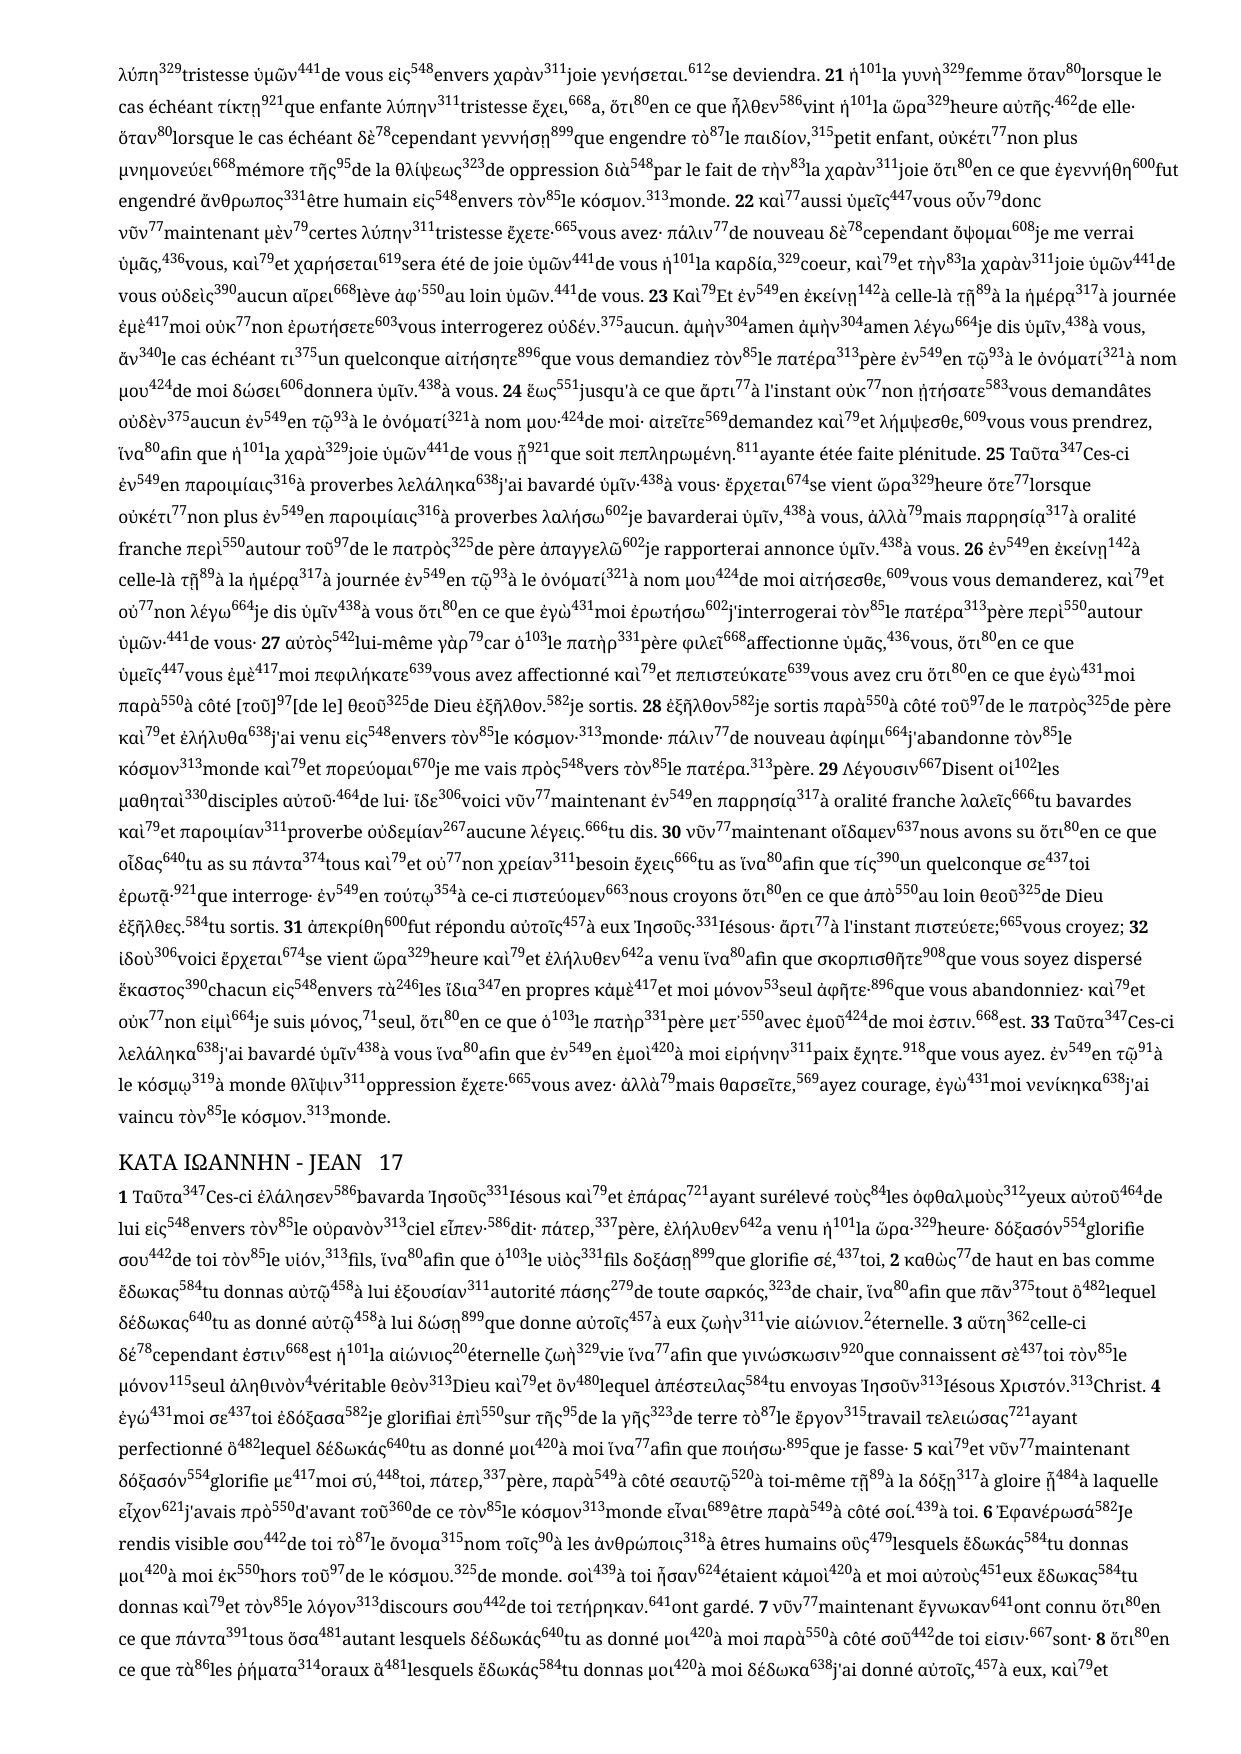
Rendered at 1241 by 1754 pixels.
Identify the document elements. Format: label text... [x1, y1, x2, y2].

text ΚΑΤΑ ΙΩΑΝΝΗΝ - JEAN 17 [118, 1147, 1181, 1177]
text 1 Ταῦτα347Ces-ci ἐλάλησεν586bavarda Ἰησοῦς331Iésous καὶ79et ἐπάρας721ayant surélevé τοὺς84les ὀφθαλμοὺς312yeux αὐτοῦ464de lui εἰς548envers τὸν85le οὐρανὸν313ciel εἶπεν·586dit· πάτερ,337père, ἐλήλυθεν642a venu ἡ101la ὥρα·329heure· δόξασόν554glorifie σου442de toi τὸν85le υἱόν,313fils, ἵνα80afin que ὁ103le υἱὸς331fils δοξάσῃ899que glorifie σέ,437toi, 2 καθὼς77de haut en bas comme ἔδωκας584tu donnas αὐτῷ458à lui ἐξουσίαν311autorité πάσης279de toute σαρκός,323de chair, ἵνα80afin que πᾶν375tout ὃ482lequel δέδωκας640tu as donné αὐτῷ458à lui δώσῃ899que donne αὐτοῖς457à eux ζωὴν311vie αἰώνιον.2éternelle. 3 αὕτη362celle-ci δέ78cependant ἐστιν668est ἡ101la αἰώνιος20éternelle ζωὴ329vie ἵνα77afin que γινώσκωσιν920que connaissent σὲ437toi τὸν85le μόνον115seul ἀληθινὸν4véritable θεὸν313Dieu καὶ79et ὃν480lequel ἀπέστειλας584tu envoyas Ἰησοῦν313Iésous Χριστόν.313Christ. 4 ἐγώ431moi σε437toi ἐδόξασα582je glorifiai ἐπὶ550sur τῆς95de la γῆς323de terre τὸ87le ἔργον315travail τελειώσας721ayant perfectionné ὃ482lequel δέδωκάς640tu as donné μοι420à moi ἵνα77afin que ποιήσω·895que je fasse· 5 καὶ79et νῦν77maintenant δόξασόν554glorifie με417moi σύ,448toi, πάτερ,337père, παρὰ549à côté σεαυτῷ520à toi-même τῇ89à la δόξῃ317à gloire ᾗ484à laquelle εἶχον621j'avais πρὸ550d'avant τοῦ360de ce τὸν85le κόσμον313monde εἶναι689être παρὰ549à côté σοί.439à toi. 6 Ἐφανέρωσά582Je rendis visible σου442de toi τὸ87le ὄνομα315nom τοῖς90à les ἀνθρώποις318à êtres humains οὓς479lesquels ἔδωκάς584tu donnas μοι420à moi ἐκ550hors τοῦ97de le κόσμου.325de monde. σοὶ439à toi ἦσαν624étaient κἀμοὶ420à et moi αὐτοὺς451eux ἔδωκας584tu donnas καὶ79et τὸν85le λόγον313discours σου442de toi τετήρηκαν.641ont gardé. 7 νῦν77maintenant ἔγνωκαν641ont connu ὅτι80en ce que πάντα391tous ὅσα481autant lesquels δέδωκάς640tu as donné μοι420à moi παρὰ550à côté σοῦ442de toi εἰσιν·667sont· 8 ὅτι80en ce que τὰ86les ῥήματα314oraux ἃ481lesquels ἔδωκάς584tu donnas μοι420à moi δέδωκα638j'ai donné αὐτοῖς,457à eux, καὶ79et αὐτοὶ468eux ἔλαβον585prirent καὶ79et ἔγνωσαν585connurent ἀληθῶς77vraiment ὅτι80en ce que παρὰ550à côté σοῦ442de toi ἐξῆλθον,582je sortis, καὶ79et ἐπίστευσαν585crurent ὅτι80en ce que σύ448toi με417moi ἀπέστειλας.584tu envoyas. 9 Ἐγὼ431Moi περὶ550autour αὐτῶν463de eux ἐρωτῶ,664j'interroge, οὐ77non περὶ550autour τοῦ97de le κόσμου325de monde ἐρωτῶ664j'interroge ἀλλὰ79mais περὶ550autour ὧν491de lesquels δέδωκάς640tu as donné μοι,420à moi, ὅτι80en ce que σοί439à toi εἰσιν,667sont, 10 καὶ79et τὰ499ces ἐμὰ428miens πάντα391tous σά445tiens ἐστιν668est καὶ79et τὰ499ces σὰ445tiens ἐμά,428miens, καὶ79et δεδόξασμαι650j'ai été glorifié ἐν549en αὐτοῖς.457à eux. 11 καὶ79et οὐκέτι77non plus εἰμὶ664je suis ἐν549en τῷ91à le κόσμῳ,319à monde, καὶ79et αὐτοὶ468eux ἐν549en τῷ91à le κόσμῳ319à monde εἰσίν,667sont, κἀγὼ431et moi πρὸς548vers σὲ437toi ἔρχομαι.670je me viens. πάτερ337père ἅγιε,27saint, τήρησον554garde αὐτοὺς451eux ἐν549en τῷ93à le ὀνόματί321à nom σου442de toi ᾧ488à lequel δέδωκάς640tu as donné μοι,420à moi, ἵνα80afin que ὦσιν920que soient ἓν49un καθὼς77de haut en bas comme ἡμεῖς.430nous. 12 ὅτε80lorsque ἤμην627je m'étais μετ᾽550avec αὐτῶν463de eux ἐγὼ431moi ἐτήρουν621je gardais αὐτοὺς451eux ἐν549en τῷ93à le ὀνόματί321à nom σου442de toi ᾧ488à lequel δέδωκάς640tu as donné μοι,420à moi, καὶ79et ἐφύλαξα,582je gardiennai, καὶ79et οὐδεὶς390aucun ἐξ550hors αὐτῶν463de eux ἀπώλετο592se dépérit εἰ551si μὴ77ne pas ὁ103le υἱὸς331fils τῆς95de la ἀπωλείας,323de déperdition, ἵνα80afin que ἡ101la γραφὴ329graphe πληρωθῇ.911que soit fait plénitude. 13 νῦν77maintenant δὲ78cependant πρὸς548vers σὲ437toi ἔρχομαι670je me viens καὶ79et ταῦτα347ces-ci λαλῶ664je bavarde ἐν549en τῷ91à le κόσμῳ319à monde ἵνα80afin que ἔχωσιν920que aient τὴν83la χαρὰν311joie τὴν83la ἐμὴν216mienne πεπληρωμένην794ayante étée faite plénitude ἐν549en ἑαυτοῖς.532à eux-mêmes. 14 ἐγὼ431moi δέδωκα638j'ai donné αὐτοῖς457à eux τὸν85le λόγον313discours σου442de toi καὶ79et ὁ103le κόσμος331monde ἐμίσησεν586haït αὐτούς,451eux, ὅτι80en ce que οὐκ77non εἰσὶν667sont ἐκ550hors τοῦ97de le κόσμου325de monde καθὼς77de haut en bas comme ἐγὼ431moi οὐκ77non εἰμὶ664je suis ἐκ550hors τοῦ97de le κόσμου.325de monde. 15 οὐκ77non ἐρωτῶ664j'interroge ἵνα80afin que ἄρῃς897que tu lèves αὐτοὺς451eux ἐκ550hors τοῦ97de le κόσμου,325de monde, ἀλλ᾽79mais ἵνα80afin que τηρήσῃς897que tu gardes αὐτοὺς451eux ἐκ550hors τοῦ97de le πονηροῦ.65de méchant. 16 ἐκ550hors τοῦ97de le κόσμου325de monde οὐκ77non εἰσὶν667sont καθὼς77de haut en bas comme ἐγὼ431moi οὐκ77non εἰμὶ664je suis ἐκ550hors τοῦ97de le κόσμου.325de monde. 17 ἁγίασον554sanctifie αὐτοὺς451eux ἐν549en τῇ89à la ἀληθείᾳ·317à vérité· ὁ103le λόγος331discours ὁ103le σὸς240tien ἀλήθειά329vérité ἐστιν.668est. 18 καθὼς77de haut en bas comme ἐμὲ417moi ἀπέστειλας584tu envoyas εἰς548envers τὸν85le κόσμον,313monde, κἀγὼ431et moi ἀπέστειλα582j'envoyai αὐτοὺς451eux εἰς548envers τὸν85le κόσμον·313monde· 19 καὶ79et ὑπὲρ550au-dessus αὐτῶν463de eux ἐγὼ431moi ἁγιάζω664je sanctifie ἐμαυτόν,507moi-même, ἵνα80afin que ὦσιν920que soient καὶ77aussi αὐτοὶ468eux ἡγιασμένοι812ayants étés sanctifiés ἐν549en ἀληθείᾳ.317à vérité. 20 Οὐ77Non περὶ550autour τούτων357de ceux-ci δὲ78cependant ἐρωτῶ664j'interroge μόνον,77seulement, ἀλλὰ79mais καὶ77aussi περὶ550autour τῶν357de ceux πιστευόντων833de croyants διὰ550par τοῦ97de le λόγου325de discours αὐτῶν463de eux εἰς548envers ἐμέ,417moi, 21 ἵνα80afin que πάντες389tous ἓν49un ὦσιν,920que soient, καθὼς77de haut en bas comme σύ,448toi, πάτερ,337père, ἐν549en ἐμοὶ420à moi κἀγὼ431et moi ἐν549en σοί,439à toi, ἵνα80afin que καὶ77aussi αὐτοὶ468eux ἐν549en ἡμῖν419à nous ὦσιν,920que soient, ἵνα80afin que ὁ103le κόσμος331monde πιστεύῃ921que croie ὅτι80en ce que σύ448toi με417moi ἀπέστειλας.584tu envoyas. 22 κἀγὼ431et moi τὴν83la δόξαν311gloire ἣν478laquelle δέδωκάς640tu as donné μοι420à moi δέδωκα638j'ai donné αὐτοῖς,457à eux, ἵνα80afin que ὦσιν920que soient ἓν49un καθὼς77de haut en bas comme ἡμεῖς430nous ἕν·49un· 23 ἐγὼ431moi ἐν549en αὐτοῖς457à eux καὶ79et σὺ448toi ἐν549en ἐμοί,420à moi, ἵνα80afin que ὦσιν920que soient τετελειωμένοι812ayants étés perfectionnés εἰς548envers ἕν,55un, ἵνα80afin que γινώσκῃ921que connaisse ὁ103le κόσμος331monde ὅτι80en ce que σύ448toi με417moi ἀπέστειλας584tu envoyas καὶ79et ἠγάπησας584tu aimas αὐτοὺς451eux καθὼς77de haut en bas comme ἐμὲ417moi ἠγάπησας.584tu aimas. 24 Πάτερ,337Père, ὃ482lequel δέδωκάς640tu as donné μοι,420à moi, θέλω664je veux ἵνα80afin que ὅπου80là où εἰμὶ664je suis ἐγὼ431moi κἀκεῖνοι363et ceux-là ὦσιν920que soient μετ᾽550avec ἐμοῦ,424de moi, ἵνα80afin que θεωρῶσιν920que observent τὴν83la δόξαν311gloire τὴν83la ἐμήν,216mienne, ἣν478laquelle δέδωκάς640tu as donné μοι420à moi ὅτι80en ce que ἠγάπησάς584tu aimas με417moi πρὸ550d'avant καταβολῆς323de fondation κόσμου.325de monde. 25 πάτερ337père δίκαιε,27juste, καὶ77aussi ὁ103le κόσμος331monde σε437toi οὐκ77non ἔγνω,586connut, ἐγὼ431moi δέ78cependant σε437toi ἔγνων,582je connus, καὶ79et οὗτοι363ceux-ci ἔγνωσαν585connurent ὅτι80en ce que σύ448toi με417moi ἀπέστειλας·584tu envoyas· 26 καὶ79et ἐγνώρισα582je fis connaître αὐτοῖς457à eux τὸ87le ὄνομά315nom σου442de toi καὶ79et γνωρίσω,602je ferai connaître, ἵνα80afin que ἡ101la ἀγάπη329amour ἣν478laquelle ἠγάπησάς584tu aimas με417moi ἐν549en αὐτοῖς457à eux ᾖ921que soit κἀγὼ431et moi ἐν549en αὐτοῖς.457à eux. [118, 1181, 1181, 1682]
text 1 Ταῦτα347Ces-ci λελάληκα638j'ai bavardé ὑμῖν438à vous ἵνα80afin que μὴ77ne pas σκανδαλισθῆτε.908que vous soyez scandalisé. 2 ἀποσυναγώγους52exclus des synagogues ποιήσουσιν605feront ὑμᾶς·436vous· ἀλλ᾽79mais ἔρχεται674se vient ὥρα329heure ἵνα80afin que πᾶς390tout ὁ364celui ἀποκτείνας721ayant tué catégoriquement ὑμᾶς436vous δόξῃ899que estime λατρείαν311adoration προσφέρειν689apporter τῷ91à le θεῷ.319à Dieu. 3 καὶ79et ταῦτα347ces-ci ποιήσουσιν605feront ὅτι80en ce que οὐκ77non ἔγνωσαν585connurent τὸν85le πατέρα313père οὐδὲ79non cependant ἐμέ.417moi. 4 ἀλλὰ79mais ταῦτα347ces-ci λελάληκα638j'ai bavardé ὑμῖν438à vous ἵνα80afin que ὅταν80lorsque le cas échéant ἔλθῃ899que vienne ἡ101la ὥρα329heure αὐτῶν465de eux μνημονεύητε918que vous mémoriez αὐτῶν465de eux ὅτι80en ce que ἐγὼ431moi εἶπον582je dis ὑμῖν.438à vous. Ταῦτα347Ces-ci δὲ78cependant ὑμῖν438à vous ἐξ550hors ἀρχῆς323de origine οὐκ77non εἶπον,582je dis, ὅτι80en ce que μεθ᾽550avec ὑμῶν441de vous ἤμην.627je m'étais. 5 νῦν77maintenant δὲ78cependant ὑπάγω664je dirige en arrière πρὸς548vers τὸν346celui πέμψαντά707ayant mandé με,417moi, καὶ79et οὐδεὶς390aucun ἐξ550hors ὑμῶν441de vous ἐρωτᾷ668interroge με·417moi· ποῦ77où? ὑπάγεις;666tu diriges en arrière; 6 ἀλλ᾽79mais ὅτι80en ce que ταῦτα347ces-ci λελάληκα638j'ai bavardé ὑμῖν438à vous ἡ101la λύπη329tristesse πεπλήρωκεν642a fait plénitude ὑμῶν441de vous τὴν83la καρδίαν.311coeur. 7 ἀλλ᾽79mais ἐγὼ431moi τὴν83la ἀλήθειαν311vérité λέγω664je dis ὑμῖν,438à vous, συμφέρει668est opportun ὑμῖν438à vous ἵνα80afin que ἐγὼ431moi ἀπέλθω.895que j'éloigne. ἐὰν80si le cas échéant γὰρ79car μὴ77ne pas ἀπέλθω,895que j'éloigne, ὁ103le παράκλητος331appelé à côté οὐκ77non ἐλεύσεται612se viendra πρὸς548vers ὑμᾶς·436vous· ἐὰν80si le cas échéant δὲ78cependant πορευθῶ,907que je sois allé, πέμψω602je manderai αὐτὸν452lui πρὸς548vers ὑμᾶς.436vous. 8 Καὶ79Et ἐλθὼν721ayant venu ἐκεῖνος364celui-là ἐλέγξει606réfutera τὸν85le κόσμον313monde περὶ550autour ἁμαρτίας323de faute καὶ79et περὶ550autour δικαιοσύνης323de justice καὶ79et περὶ550autour κρίσεως·323de jugement· 9 περὶ550autour ἁμαρτίας323de faute μέν,79certes, ὅτι80en ce que οὐ77non πιστεύουσιν667croient εἰς548envers ἐμέ·417moi· 10 περὶ550autour δικαιοσύνης323de justice δέ,78cependant, ὅτι80en ce que πρὸς548vers τὸν85le πατέρα313père ὑπάγω664je dirige en arrière καὶ79et οὐκέτι77non plus θεωρεῖτέ665vous observez με·417moi· 11 περὶ550autour δὲ78cependant κρίσεως,323de jugement, ὅτι80en ce que ὁ103le ἄρχων331chef τοῦ97de le κόσμου325de monde τούτου150de celui-ci κέκριται.654a été jugé. 12 Ἔτι77Encore πολλὰ374nombreux ἔχω664j'ai ὑμῖν438à vous λέγειν,689dire, ἀλλ᾽79mais οὐ77non δύνασθε671vous vous pouvez βαστάζειν689mettre en charge ἄρτι·77à l'instant· 13 ὅταν80lorsque le cas échéant δὲ78cependant ἔλθῃ899que vienne ἐκεῖνος,364celui-là, τὸ105le πνεῦμα333souffle τῆς95de la ἀληθείας,323de vérité, ὁδηγήσει606guidera en chemin ὑμᾶς436vous ἐν549en τῇ89à la ἀληθείᾳ317à vérité πάσῃ·273à toute· οὐ77non γὰρ79car λαλήσει606bavardera ἀφ᾽550au loin ἑαυτοῦ,537de lui-même, ἀλλ᾽79mais ὅσα481autant lesquels ἀκούσει606écoutera λαλήσει606bavardera καὶ79et τὰ347ces ἐρχόμενα850se venants ἀναγγελεῖ606annoncera de bas en haut ὑμῖν.438à vous. 14 ἐκεῖνος364celui-là ἐμὲ417moi δοξάσει,606glorifiera, ὅτι80en ce que ἐκ550hors τοῦ494de ce ἐμοῦ422de mien λήμψεται612se prendra καὶ79et ἀναγγελεῖ606annoncera de bas en haut ὑμῖν.438à vous. 15 πάντα391tous ὅσα481autant lesquels ἔχει668a ὁ103le πατὴρ331père ἐμά428miens ἐστιν·668est· διὰ548par le fait de τοῦτο348ce-ci εἶπον582je dis ὅτι80en ce que ἐκ550hors τοῦ360de ce ἐμοῦ422de mien λαμβάνει668prend καὶ79et ἀναγγελεῖ606annoncera de bas en haut ὑμῖν.438à vous. 16 Μικρὸν55Petit καὶ79et οὐκέτι77non plus θεωρεῖτέ665vous observez με,417moi, καὶ79et πάλιν77de nouveau μικρὸν55petit καὶ79et ὄψεσθέ609vous vous verrez με.417moi. 17 εἶπαν585dirent οὖν79donc ἐκ550hors τῶν96de les μαθητῶν324de disciples αὐτοῦ464de lui πρὸς548vers ἀλλήλους·501les uns les autres· τί412quel ἐστιν668est τοῦτο366ce-ci ὃ482lequel λέγει668dit ἡμῖν·419à nous· μικρὸν55petit καὶ79et οὐ77non θεωρεῖτέ665vous observez με,417moi, καὶ79et πάλιν77de nouveau μικρὸν55petit καὶ79et ὄψεσθέ609vous vous verrez με;417moi; καί·79et· ὅτι80en ce que ὑπάγω664je dirige en arrière πρὸς548vers τὸν85le πατέρα;313père; 18 ἔλεγον624disaient οὖν·79donc· τί412quel ἐστιν668est τοῦτο366ce-ci [ὃ482[lequel λέγει]668dit] τὸ87le μικρόν;55petit; οὐκ77non οἴδαμεν637nous avons su τί399quel λαλεῖ.668bavarde. 19 Ἔγνω586Connut [ὁ]103[le] Ἰησοῦς331Iésous ὅτι80en ce que ἤθελον624voulaient αὐτὸν452lui ἐρωτᾶν,689interroger, καὶ79et εἶπεν586dit αὐτοῖς·457à eux· περὶ550autour τούτου360de ce-ci ζητεῖτε665vous cherchez μετ᾽550avec ἀλλήλων504de les uns les autres ὅτι80en ce que εἶπον·582je dis· μικρὸν55petit καὶ79et οὐ77non θεωρεῖτέ665vous observez με,417moi, καὶ79et πάλιν77de nouveau μικρὸν55petit καὶ79et ὄψεσθέ609vous vous verrez με;417moi; 20 ἀμὴν304amen ἀμὴν304amen λέγω664je dis ὑμῖν438à vous ὅτι80en ce que κλαύσετε603vous pleurerez καὶ79et θρηνήσετε603vous ferez des thrènes ὑμεῖς,447vous, ὁ103le δὲ78cependant κόσμος331monde χαρήσεται·619sera été de joie· ὑμεῖς447vous λυπηθήσεσθε,616vous serez attristé, ἀλλ᾽79mais ἡ101la λύπη329tristesse ὑμῶν441de vous εἰς548envers χαρὰν311joie γενήσεται.612se deviendra. 21 ἡ101la γυνὴ329femme ὅταν80lorsque le cas échéant τίκτῃ921que enfante λύπην311tristesse ἔχει,668a, ὅτι80en ce que ἦλθεν586vint ἡ101la ὥρα329heure αὐτῆς·462de elle· ὅταν80lorsque le cas échéant δὲ78cependant γεννήσῃ899que engendre τὸ87le παιδίον,315petit enfant, οὐκέτι77non plus μνημονεύει668mémore τῆς95de la θλίψεως323de oppression διὰ548par le fait de τὴν83la χαρὰν311joie ὅτι80en ce que ἐγεννήθη600fut engendré ἄνθρωπος331être humain εἰς548envers τὸν85le κόσμον.313monde. 22 καὶ77aussi ὑμεῖς447vous οὖν79donc νῦν77maintenant μὲν79certes λύπην311tristesse ἔχετε·665vous avez· πάλιν77de nouveau δὲ78cependant ὄψομαι608je me verrai ὑμᾶς,436vous, καὶ79et χαρήσεται619sera été de joie ὑμῶν441de vous ἡ101la καρδία,329coeur, καὶ79et τὴν83la χαρὰν311joie ὑμῶν441de vous οὐδεὶς390aucun αἴρει668lève ἀφ᾽550au loin ὑμῶν.441de vous. 23 Καὶ79Et ἐν549en ἐκείνῃ142à celle-là τῇ89à la ἡμέρᾳ317à journée ἐμὲ417moi οὐκ77non ἐρωτήσετε603vous interrogerez οὐδέν.375aucun. ἀμὴν304amen ἀμὴν304amen λέγω664je dis ὑμῖν,438à vous, ἄν340le cas échéant τι375un quelconque αἰτήσητε896que vous demandiez τὸν85le πατέρα313père ἐν549en τῷ93à le ὀνόματί321à nom μου424de moi δώσει606donnera ὑμῖν.438à vous. 24 ἕως551jusqu'à ce que ἄρτι77à l'instant οὐκ77non ᾐτήσατε583vous demandâtes οὐδὲν375aucun ἐν549en τῷ93à le ὀνόματί321à nom μου·424de moi· αἰτεῖτε569demandez καὶ79et λήμψεσθε,609vous vous prendrez, ἵνα80afin que ἡ101la χαρὰ329joie ὑμῶν441de vous ᾖ921que soit πεπληρωμένη.811ayante étée faite plénitude. 25 Ταῦτα347Ces-ci ἐν549en παροιμίαις316à proverbes λελάληκα638j'ai bavardé ὑμῖν·438à vous· ἔρχεται674se vient ὥρα329heure ὅτε77lorsque οὐκέτι77non plus ἐν549en παροιμίαις316à proverbes λαλήσω602je bavarderai ὑμῖν,438à vous, ἀλλὰ79mais παρρησίᾳ317à oralité franche περὶ550autour τοῦ97de le πατρὸς325de père ἀπαγγελῶ602je rapporterai annonce ὑμῖν.438à vous. 26 ἐν549en ἐκείνῃ142à celle-là τῇ89à la ἡμέρᾳ317à journée ἐν549en τῷ93à le ὀνόματί321à nom μου424de moi αἰτήσεσθε,609vous vous demanderez, καὶ79et οὐ77non λέγω664je dis ὑμῖν438à vous ὅτι80en ce que ἐγὼ431moi ἐρωτήσω602j'interrogerai τὸν85le πατέρα313père περὶ550autour ὑμῶν·441de vous· 27 αὐτὸς542lui-même γὰρ79car ὁ103le πατὴρ331père φιλεῖ668affectionne ὑμᾶς,436vous, ὅτι80en ce que ὑμεῖς447vous ἐμὲ417moi πεφιλήκατε639vous avez affectionné καὶ79et πεπιστεύκατε639vous avez cru ὅτι80en ce que ἐγὼ431moi παρὰ550à côté [τοῦ]97[de le] θεοῦ325de Dieu ἐξῆλθον.582je sortis. 28 ἐξῆλθον582je sortis παρὰ550à côté τοῦ97de le πατρὸς325de père καὶ79et ἐλήλυθα638j'ai venu εἰς548envers τὸν85le κόσμον·313monde· πάλιν77de nouveau ἀφίημι664j'abandonne τὸν85le κόσμον313monde καὶ79et πορεύομαι670je me vais πρὸς548vers τὸν85le πατέρα.313père. 29 Λέγουσιν667Disent οἱ102les μαθηταὶ330disciples αὐτοῦ·464de lui· ἴδε306voici νῦν77maintenant ἐν549en παρρησίᾳ317à oralité franche λαλεῖς666tu bavardes καὶ79et παροιμίαν311proverbe οὐδεμίαν267aucune λέγεις.666tu dis. 30 νῦν77maintenant οἴδαμεν637nous avons su ὅτι80en ce que οἶδας640tu as su πάντα374tous καὶ79et οὐ77non χρείαν311besoin ἔχεις666tu as ἵνα80afin que τίς390un quelconque σε437toi ἐρωτᾷ·921que interroge· ἐν549en τούτῳ354à ce-ci πιστεύομεν663nous croyons ὅτι80en ce que ἀπὸ550au loin θεοῦ325de Dieu ἐξῆλθες.584tu sortis. 31 ἀπεκρίθη600fut répondu αὐτοῖς457à eux Ἰησοῦς·331Iésous· ἄρτι77à l'instant πιστεύετε;665vous croyez; 32 ἰδοὺ306voici ἔρχεται674se vient ὥρα329heure καὶ79et ἐλήλυθεν642a venu ἵνα80afin que σκορπισθῆτε908que vous soyez dispersé ἕκαστος390chacun εἰς548envers τὰ246les ἴδια347en propres κἀμὲ417et moi μόνον53seul ἀφῆτε·896que vous abandonniez· καὶ79et οὐκ77non εἰμὶ664je suis μόνος,71seul, ὅτι80en ce que ὁ103le πατὴρ331père μετ᾽550avec ἐμοῦ424de moi ἐστιν.668est. 33 Ταῦτα347Ces-ci λελάληκα638j'ai bavardé ὑμῖν438à vous ἵνα80afin que ἐν549en ἐμοὶ420à moi εἰρήνην311paix ἔχητε.918que vous ayez. ἐν549en τῷ91à le κόσμῳ319à monde θλῖψιν311oppression ἔχετε·665vous avez· ἀλλὰ79mais θαρσεῖτε,569ayez courage, ἐγὼ431moi νενίκηκα638j'ai vaincu τὸν85le κόσμον.313monde. [118, 59, 1181, 1128]
